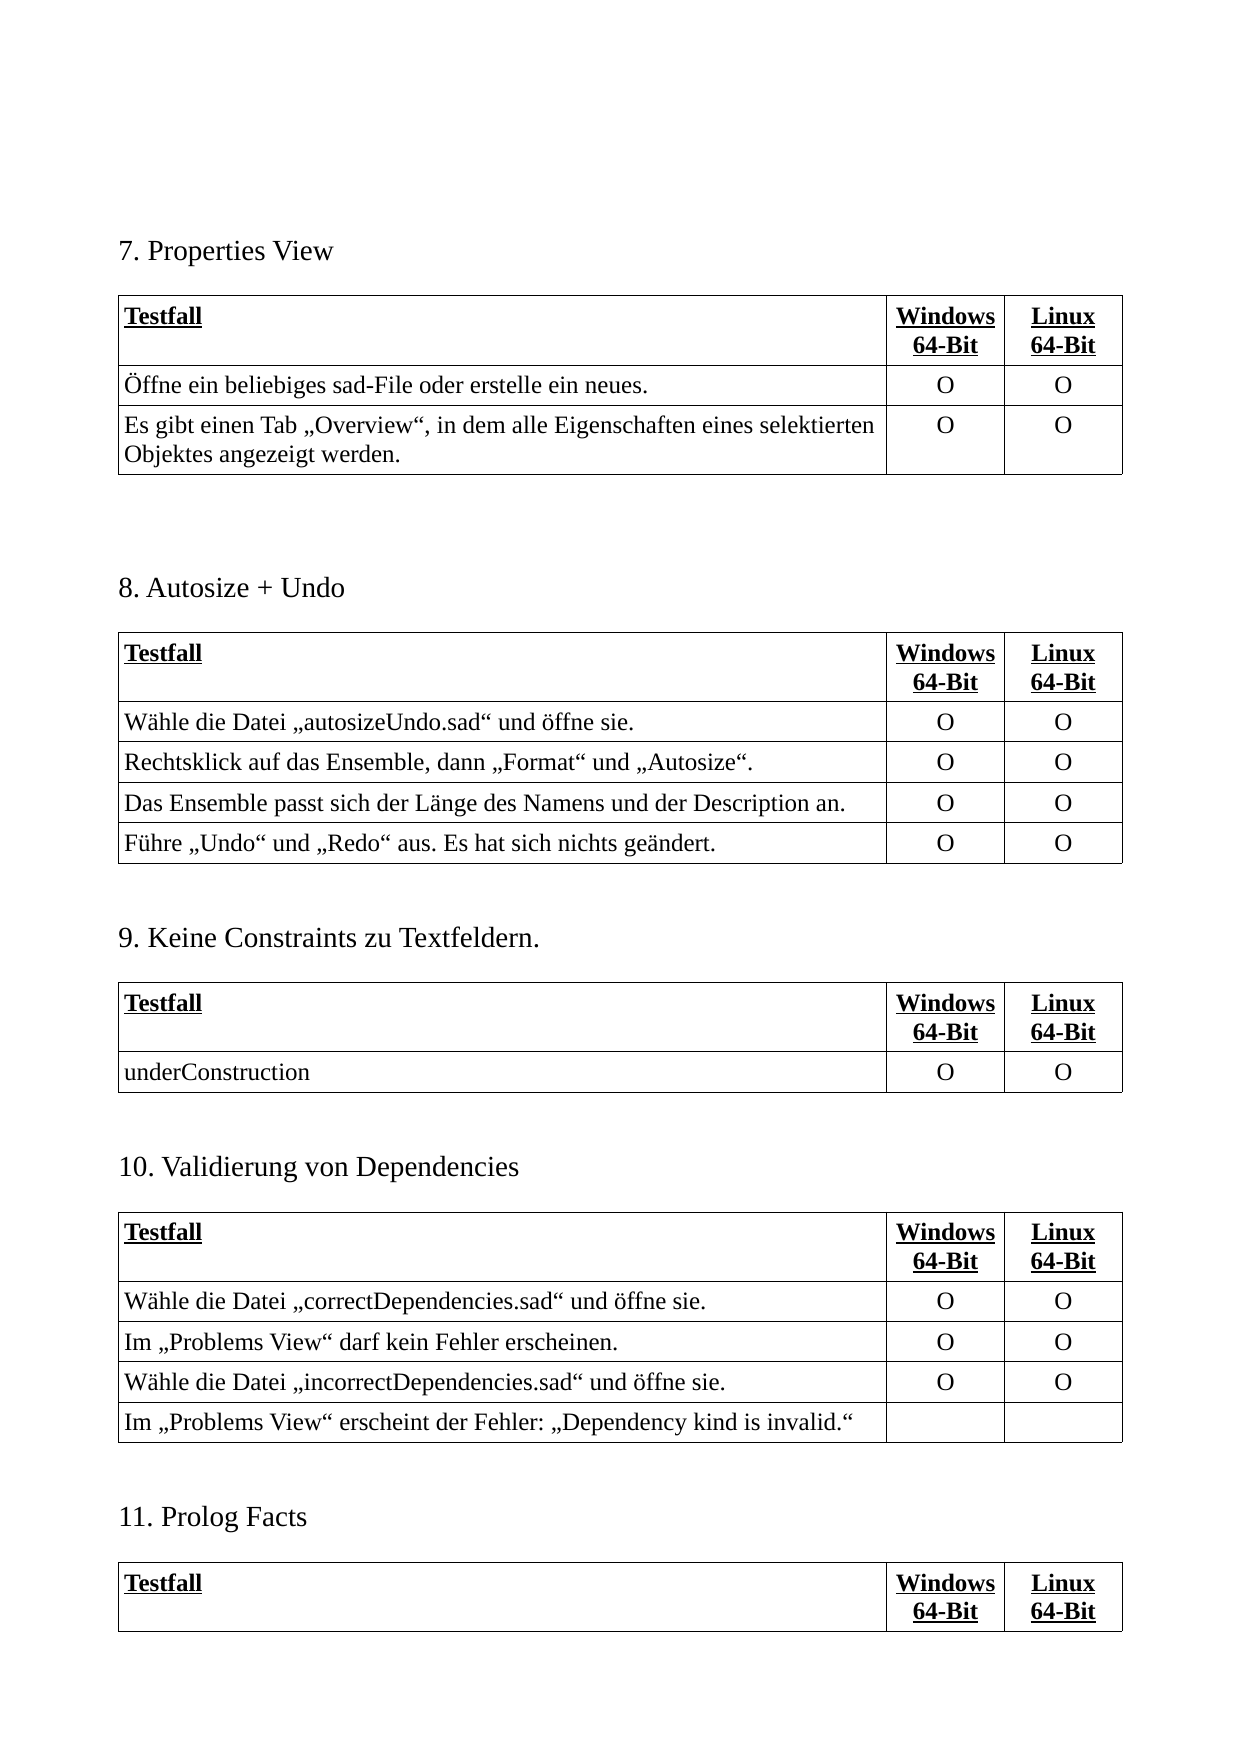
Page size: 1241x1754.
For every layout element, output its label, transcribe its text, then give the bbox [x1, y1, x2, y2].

table_cell underConstruction [119, 1052, 886, 1092]
table_header Testfall [119, 633, 886, 701]
table_header Windows 64-Bit [887, 1213, 1004, 1281]
text 8. Autosize + Undo [118, 570, 1122, 603]
table_cell Öffne ein beliebiges sad-File oder erstelle ein neues. [119, 366, 886, 405]
table_cell [1005, 1403, 1122, 1442]
table_header Testfall [119, 1563, 886, 1631]
table_cell Im „Problems View“ darf kein Fehler erscheinen. [119, 1322, 886, 1361]
table_cell O [887, 366, 1004, 405]
table_cell Wähle die Datei „autosizeUndo.sad“ und öffne sie. [119, 702, 886, 741]
table_cell Wähle die Datei „correctDependencies.sad“ und öffne sie. [119, 1282, 886, 1321]
table_cell O [1005, 702, 1122, 741]
table_header Windows 64-Bit [887, 983, 1004, 1051]
table_cell O [887, 823, 1004, 862]
table_header Testfall [119, 983, 886, 1051]
table_header Windows 64-Bit [887, 296, 1004, 364]
table_cell O [1005, 406, 1122, 474]
table_cell O [1005, 823, 1122, 862]
table_cell Wähle die Datei „incorrectDependencies.sad“ und öffne sie. [119, 1362, 886, 1402]
table_cell O [1005, 1052, 1122, 1092]
table_cell O [887, 1362, 1004, 1402]
table_cell O [887, 1322, 1004, 1361]
table_cell Rechtsklick auf das Ensemble, dann „Format“ und „Autosize“. [119, 742, 886, 782]
table_cell O [1005, 1362, 1122, 1402]
table_cell Es gibt einen Tab „Overview“, in dem alle Eigenschaften eines selektierten Objektes angezeigt werden. [119, 406, 886, 474]
table_header Linux 64-Bit [1005, 633, 1122, 701]
table_header Windows 64-Bit [887, 1563, 1004, 1631]
table_cell [887, 1403, 1004, 1442]
table_cell O [887, 742, 1004, 782]
table_header Linux 64-Bit [1005, 296, 1122, 364]
table_header Linux 64-Bit [1005, 1563, 1122, 1631]
table_cell Im „Problems View“ erscheint der Fehler: „Dependency kind is invalid.“ [119, 1403, 886, 1442]
table_cell O [887, 1282, 1004, 1321]
table_cell O [887, 1052, 1004, 1092]
table_cell O [887, 783, 1004, 822]
table_header Linux 64-Bit [1005, 983, 1122, 1051]
table_cell O [887, 406, 1004, 474]
table_header Testfall [119, 296, 886, 364]
table_cell O [1005, 742, 1122, 782]
table_header Windows 64-Bit [887, 633, 1004, 701]
table_cell Das Ensemble passt sich der Länge des Namens und der Description an. [119, 783, 886, 822]
table_cell Führe „Undo“ und „Redo“ aus. Es hat sich nichts geändert. [119, 823, 886, 862]
table_cell O [887, 702, 1004, 741]
text 9. Keine Constraints zu Textfeldern. [118, 920, 1122, 953]
table_cell O [1005, 366, 1122, 405]
table_cell O [1005, 783, 1122, 822]
text 10. Validierung von Dependencies [118, 1149, 1122, 1183]
text 7. Properties View [118, 233, 1122, 267]
table_header Linux 64-Bit [1005, 1213, 1122, 1281]
text 11. Prolog Facts [118, 1499, 1122, 1533]
table_cell O [1005, 1322, 1122, 1361]
table_header Testfall [119, 1213, 886, 1281]
table_cell O [1005, 1282, 1122, 1321]
